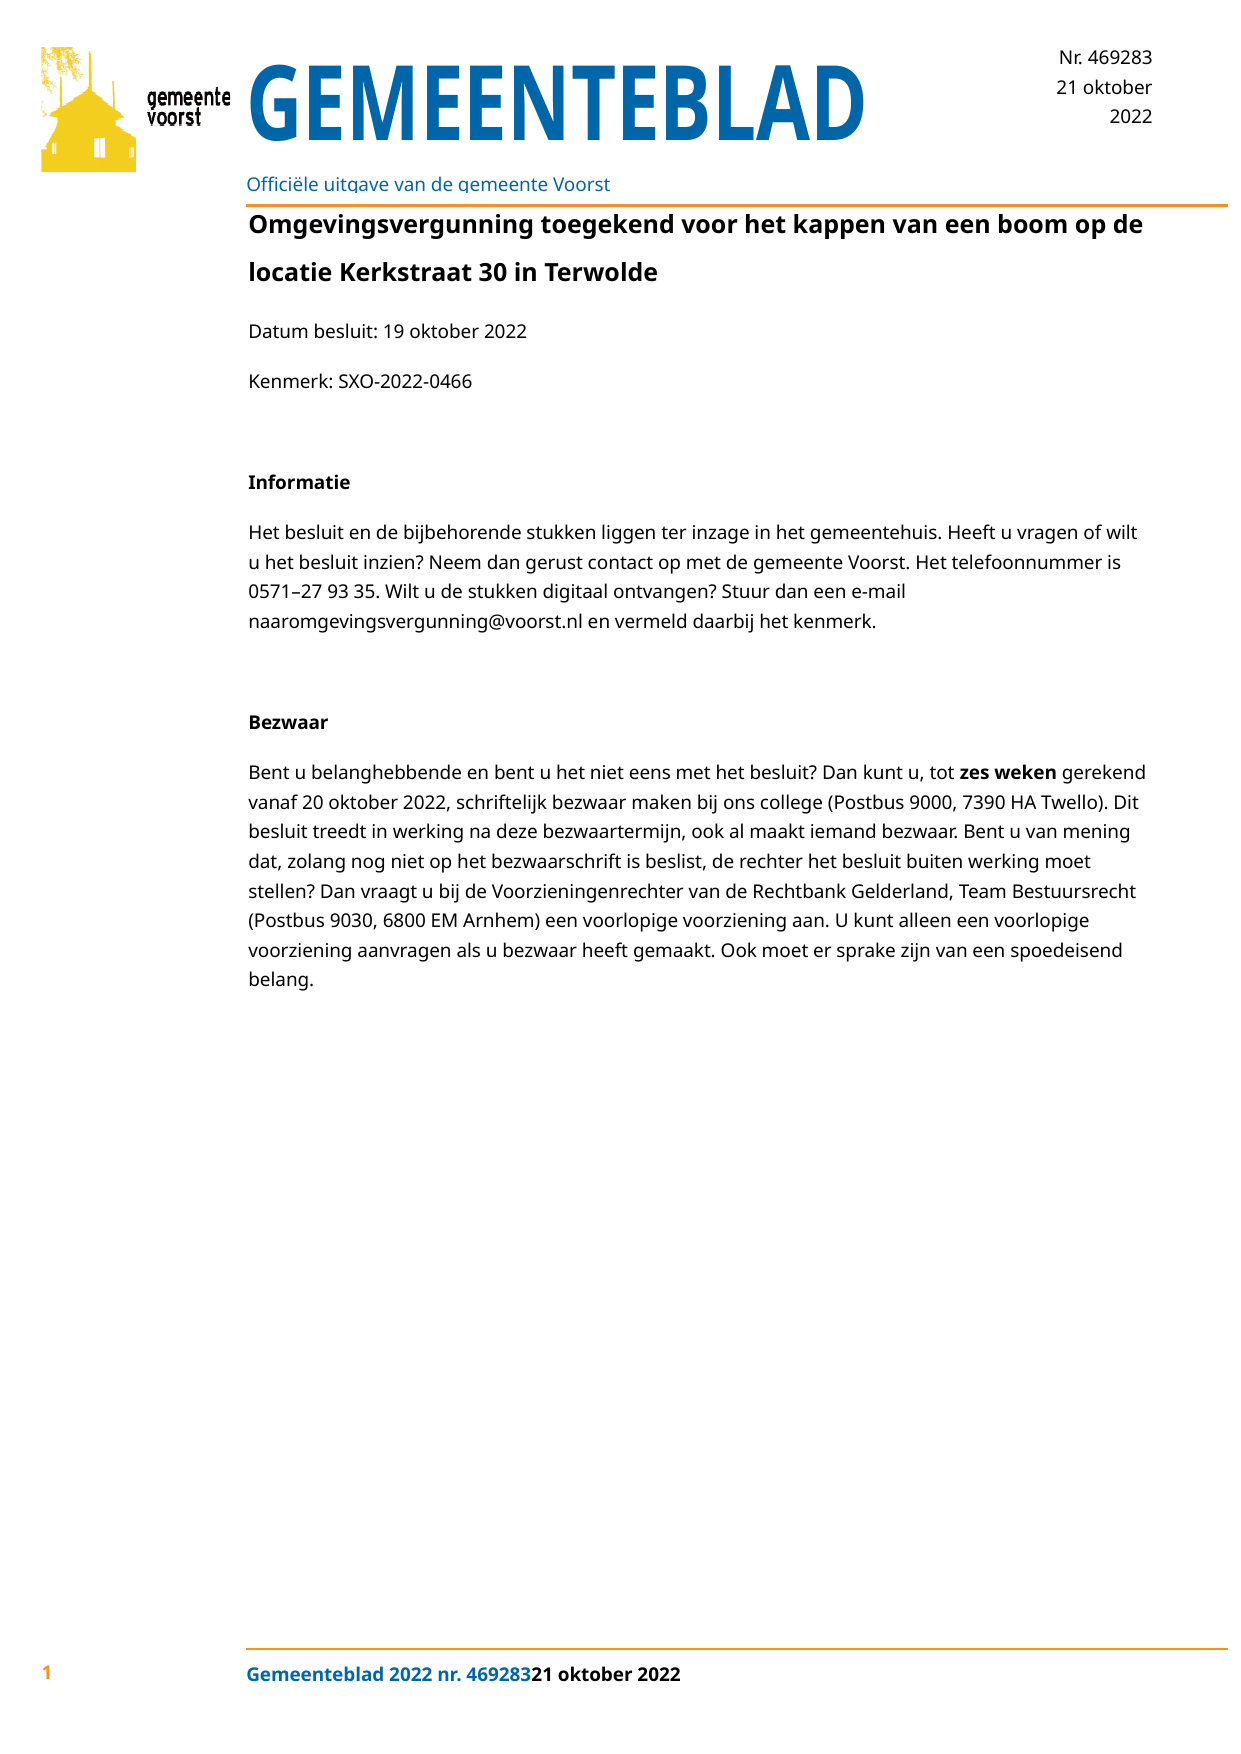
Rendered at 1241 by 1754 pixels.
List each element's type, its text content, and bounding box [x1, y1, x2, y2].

text Bent u belanghebbende en bent u het niet eens met het besluit? Dan kunt u, tot zes weken gerekend vanaf 20 oktober 2022, schriftelijk bezwaar maken bij ons college (Postbus 9000, 7390 HA Twello). Dit besluit treedt in werking na deze bezwaartermijn, ook al maakt iemand bezwaar. Bent u van mening dat, zolang nog niet op het bezwaarschrift is beslist, de rechter het besluit buiten werking moet stellen? Dan vraagt u bij de Voorzieningenrechter van de Rechtbank Gelderland, Team Bestuursrecht (Postbus 9030, 6800 EM Arnhem) een voorlopige voorziening aan. U kunt alleen een voorlopige voorziening aanvragen als u bezwaar heeft gemaakt. Ook moet er sprake zijn van een spoedeisend belang. [248, 759, 1152, 992]
text Het besluit en de bijbehorende stukken liggen ter inzage in het gemeentehuis. Heeft u vragen of wilt u het besluit inzien? Neem dan gerust contact op met de gemeente Voorst. Het telefoonnummer is 0571–27 93 35. Wilt u de stukken digitaal ontvangen? Stuur dan een e-mail naaromgevingsvergunning@voorst.nl en vermeld daarbij het kenmerk. [248, 519, 1152, 634]
text Kenmerk: SXO-2022-0466 [248, 368, 1152, 394]
text Omgevingsvergunning toegekend voor het kappen van een boom op de locatie Kerkstraat 30 in Terwolde [248, 207, 1152, 288]
text Bezwaar [248, 709, 1152, 735]
text Informatie [248, 469, 1152, 495]
text Datum besluit: 19 oktober 2022 [248, 318, 1152, 344]
picture [41, 47, 231, 172]
